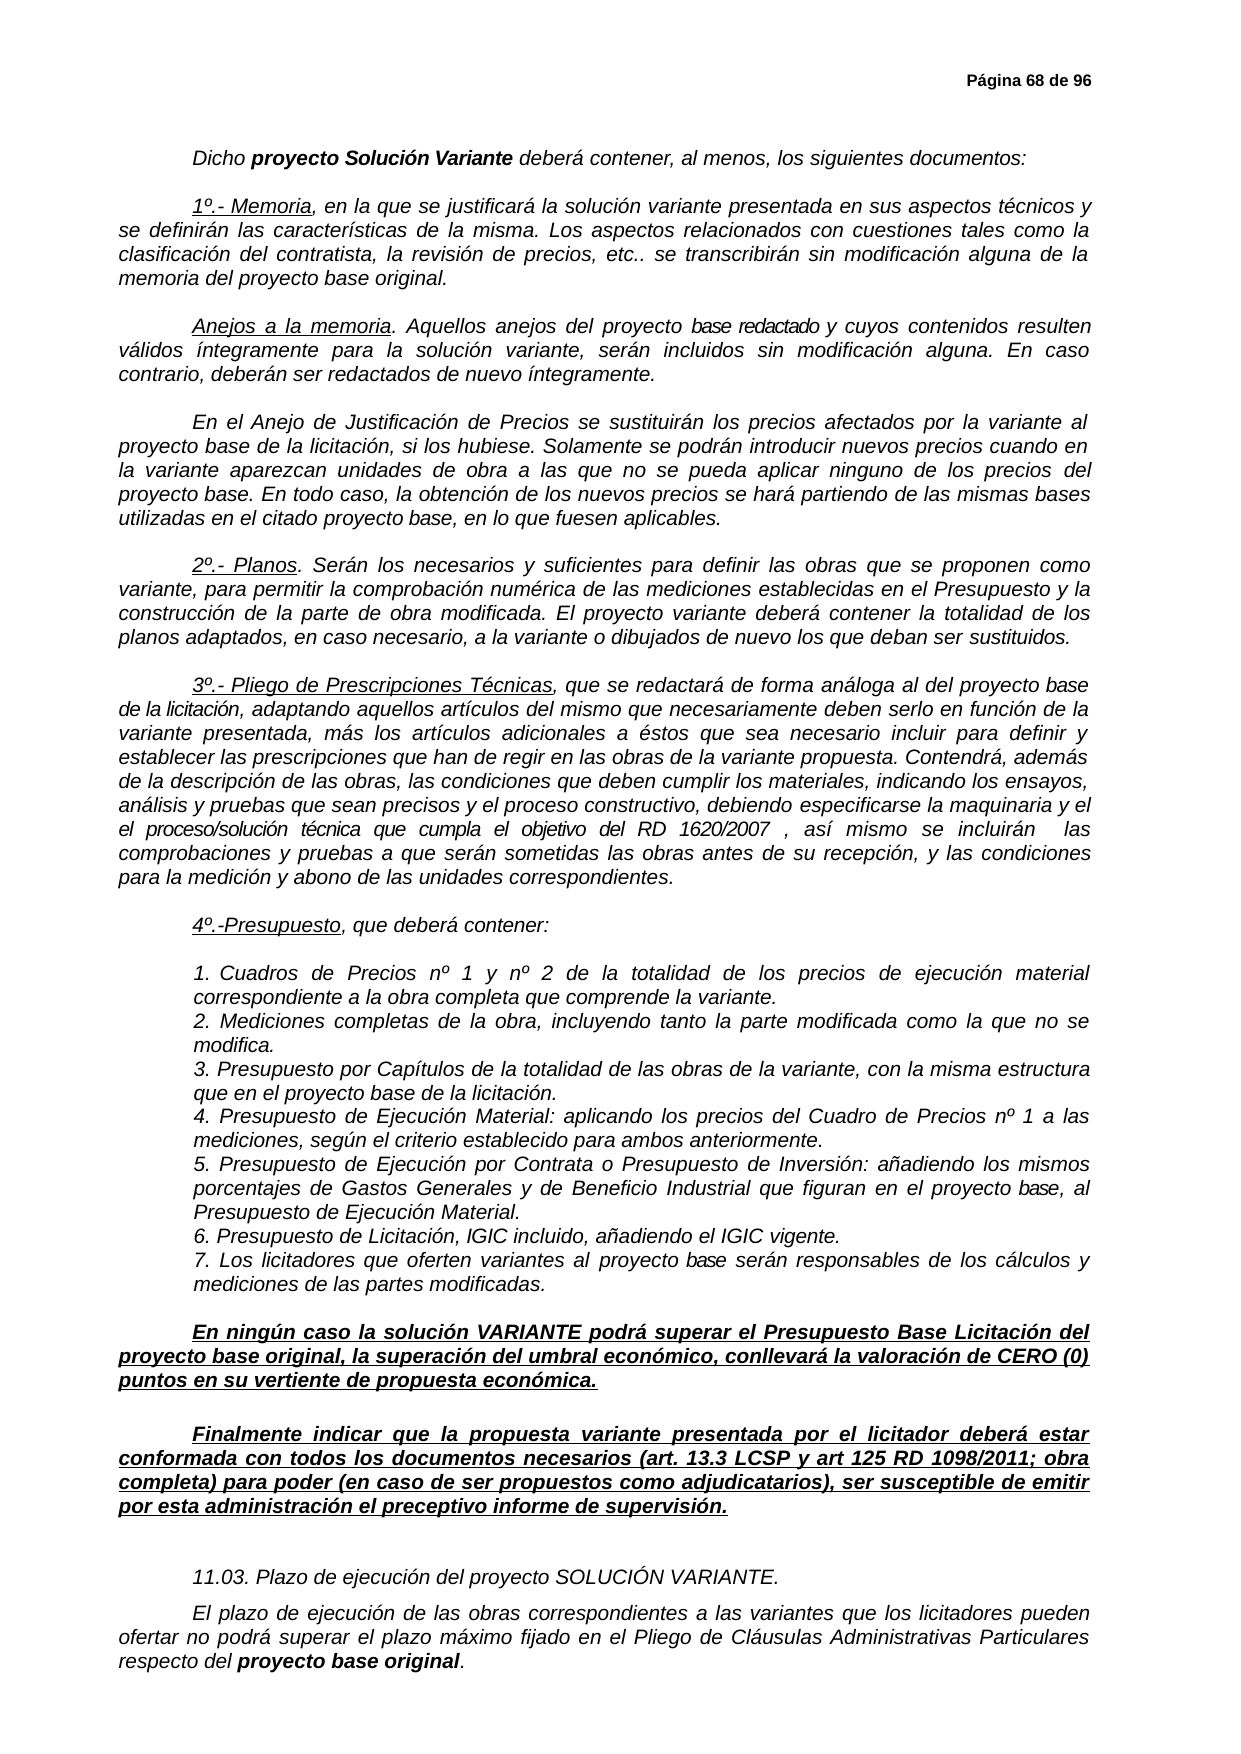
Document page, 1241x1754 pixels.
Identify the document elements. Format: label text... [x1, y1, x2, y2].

text Finalmente indicar que la propuesta variante presentada por el licitador deberá estar conformada con todos los documentos necesarios (art. 13.3 LCSP y art 125 RD 1098/2011; obra completa) para poder (en caso de ser propuestos como adjudicatarios), ser susceptible de emitir por esta administración el preceptivo informe de supervisión. [118, 1422, 1092, 1518]
text 4º.-Presupuesto, que deberá contener: [118, 913, 1092, 937]
text 3º.- Pliego de Prescripciones Técnicas, que se redactará de forma análoga al del proyecto base de la licitación, adaptando aquellos artículos del mismo que necesariamente deben serlo en función de la variante presentada, más los artículos adicionales a éstos que sea necesario incluir para definir y establecer las prescripciones que han de regir en las obras de la variante propuesta. Contendrá, además de la descripción de las obras, las condiciones que deben cumplir los materiales, indicando los ensayos, análisis y pruebas que sean precisos y el proceso constructivo, debiendo especificarse la maquinaria y el el proceso/solución técnica que cumpla el objetivo del RD 1620/2007 , así mismo se incluirán las comprobaciones y pruebas a que serán sometidas las obras antes de su recepción, y las condiciones para la medición y abono de las unidades correspondientes. [118, 673, 1091, 889]
list 3. Presupuesto por Capítulos de la totalidad de las obras de la variante, con la misma estructura que en el proyecto base de la licitación. [156, 1056, 1092, 1104]
text Dicho proyecto Solución Variante deberá contener, al menos, los siguientes documentos: [118, 146, 1092, 170]
text En el Anejo de Justificación de Precios se sustituirán los precios afectados por la variante al proyecto base de la licitación, si los hubiese. Solamente se podrán introducir nuevos precios cuando en la variante aparezcan unidades de obra a las que no se pueda aplicar ninguno de los precios del proyecto base. En todo caso, la obtención de los nuevos precios se hará partiendo de las mismas bases utilizadas en el citado proyecto base, en lo que fuesen aplicables. [118, 409, 1091, 529]
text Anejos a la memoria. Aquellos anejos del proyecto base redactado y cuyos contenidos resulten válidos íntegramente para la solución variante, serán incluidos sin modificación alguna. En caso contrario, deberán ser redactados de nuevo íntegramente. [118, 314, 1092, 386]
list 6. Presupuesto de Licitación, IGIC incluido, añadiendo el IGIC vigente. [156, 1224, 1092, 1248]
list 1. Cuadros de Precios nº 1 y nº 2 de la totalidad de los precios de ejecución material correspondiente a la obra completa que comprende la variante. [156, 961, 1092, 1008]
list 7. Los licitadores que oferten variantes al proyecto base serán responsables de los cálculos y mediciones de las partes modificadas. [156, 1248, 1092, 1296]
list 4. Presupuesto de Ejecución Material: aplicando los precios del Cuadro de Precios nº 1 a las mediciones, según el criterio establecido para ambos anteriormente. [156, 1104, 1092, 1152]
list 5. Presupuesto de Ejecución por Contrata o Presupuesto de Inversión: añadiendo los mismos porcentajes de Gastos Generales y de Beneficio Industrial que figuran en el proyecto base, al Presupuesto de Ejecución Material. [156, 1152, 1092, 1224]
text El plazo de ejecución de las obras correspondientes a las variantes que los licitadores pueden ofertar no podrá superar el plazo máximo fijado en el Pliego de Cláusulas Administrativas Particulares respecto del proyecto base original. [118, 1601, 1092, 1673]
list 2. Mediciones completas de la obra, incluyendo tanto la parte modificada como la que no se modifica. [156, 1008, 1092, 1056]
text 11.03. Plazo de ejecución del proyecto SOLUCIÓN VARIANTE. [118, 1564, 1092, 1588]
text 2º.- Planos. Serán los necesarios y suficientes para definir las obras que se proponen como variante, para permitir la comprobación numérica de las mediciones establecidas en el Presupuesto y la construcción de la parte de obra modificada. El proyecto variante deberá contener la totalidad de los planos adaptados, en caso necesario, a la variante o dibujados de nuevo los que deban ser sustituidos. [118, 553, 1094, 649]
text En ningún caso la solución VARIANTE podrá superar el Presupuesto Base Licitación del proyecto base original, la superación del umbral económico, conllevará la valoración de CERO (0) puntos en su vertiente de propuesta económica. [118, 1320, 1092, 1392]
text 1º.- Memoria, en la que se justificará la solución variante presentada en sus aspectos técnicos y se definirán las características de la misma. Los aspectos relacionados con cuestiones tales como la clasificación del contratista, la revisión de precios, etc.. se transcribirán sin modificación alguna de la memoria del proyecto base original. [118, 194, 1092, 290]
